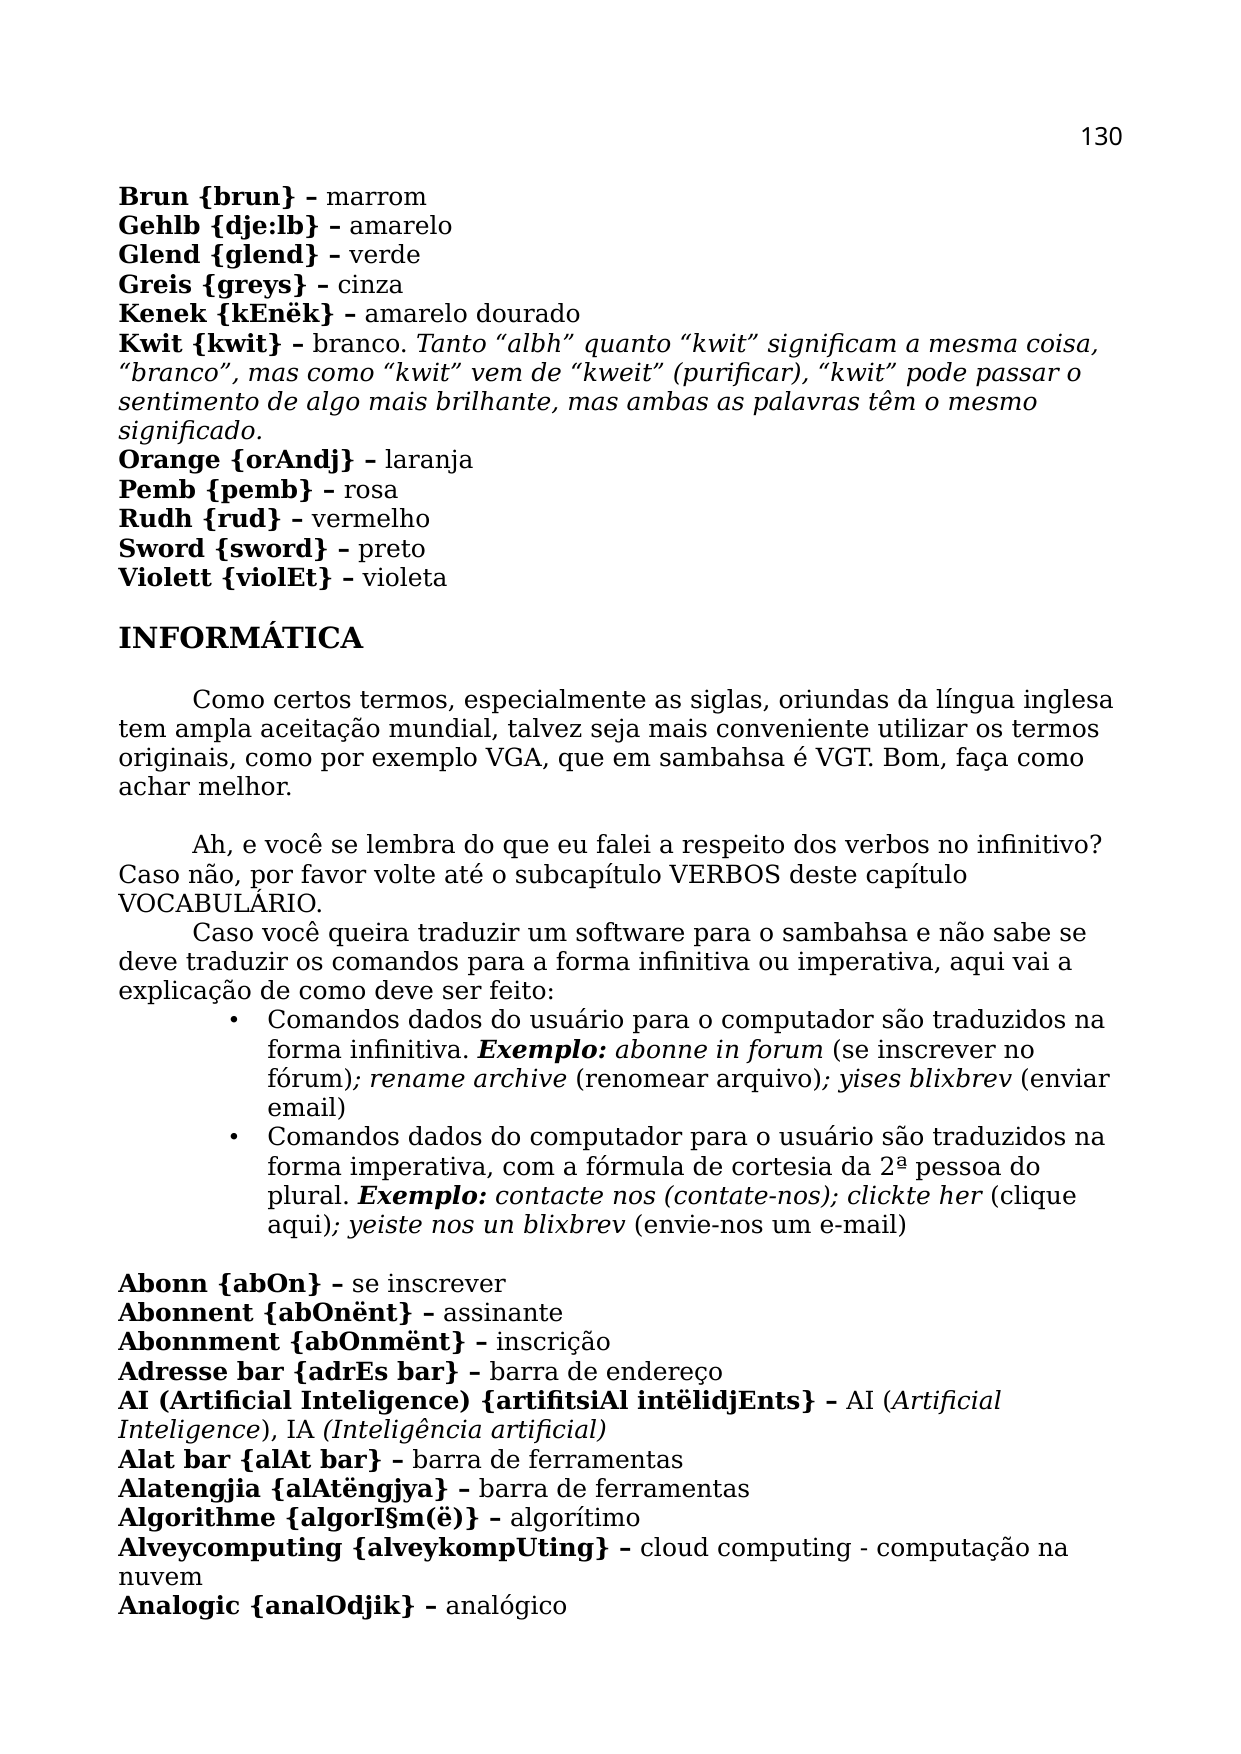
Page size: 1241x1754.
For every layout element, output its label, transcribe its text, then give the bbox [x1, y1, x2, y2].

text Ah, e você se lembra do que eu falei a respeito dos verbos no infinitivo? Caso não, por favor volte até o subcapítulo VERBOS deste capítulo VOCABULÁRIO. [118, 831, 1123, 918]
text Caso você queira traduzir um software para o sambahsa e não sabe se deve traduzir os comandos para a forma infinitiva ou imperativa, aqui vai a explicação de como deve ser feito: [118, 918, 1123, 1006]
text Como certos termos, especialmente as siglas, oriundas da língua inglesa tem ampla aceitação mundial, talvez seja mais conveniente utilizar os termos originais, como por exemplo VGA, que em sambahsa é VGT. Bom, faça como achar melhor. [118, 685, 1123, 802]
text Violett {violEt} – violeta [118, 563, 1123, 592]
text Kwit {kwit} – branco. Tanto “albh” quanto “kwit” significam a mesma coisa, “branco”, mas como “kwit” vem de “kweit” (purificar), “kwit” pode passar o sentimento de algo mais brilhante, mas ambas as palavras têm o mesmo significado. [118, 328, 1123, 445]
text AI (Artificial Inteligence) {artifitsiAl intëlidjEnts} – AI (Artificial Inteligence), IA (Inteligência artificial) [118, 1386, 1123, 1445]
text Orange {orAndj} – laranja [118, 445, 1123, 475]
text Gehlb {dje:lb} – amarelo [118, 211, 1123, 240]
list Comandos dados do computador para o usuário são traduzidos na forma imperativa, com a fórmula de cortesia da 2ª pessoa do plural. Exemplo: contacte nos (contate-nos); clickte her (clique aqui); yeiste nos un blixbrev (envie-nos um e-mail) [229, 1123, 1123, 1239]
text Adresse bar {adrEs bar} – barra de endereço [118, 1357, 1123, 1386]
text Analogic {analOdjik} – analógico [118, 1591, 1123, 1621]
subtitle INFORMÁTICA [118, 621, 1123, 656]
text Brun {brun} – marrom [118, 182, 1123, 211]
text Algorithme {algorI§m(ë)} – algorítimo [118, 1503, 1123, 1533]
text Pemb {pemb} – rosa [118, 475, 1123, 504]
list Comandos dados do usuário para o computador são traduzidos na forma infinitiva. Exemplo: abonne in forum (se inscrever no fórum); rename archive (renomear arquivo); yises blixbrev (enviar email) [229, 1006, 1123, 1123]
text Glend {glend} – verde [118, 240, 1123, 270]
text Alatengjia {alAtëngjya} – barra de ferramentas [118, 1474, 1123, 1503]
text Abonnent {abOnënt} – assinante [118, 1298, 1123, 1327]
text Kenek {kEnëk} – amarelo dourado [118, 299, 1123, 328]
text Abonn {abOn} – se inscrever [118, 1269, 1123, 1298]
text Rudh {rud} – vermelho [118, 504, 1123, 533]
text Alat bar {alAt bar} – barra de ferramentas [118, 1445, 1123, 1474]
text Greis {greys} – cinza [118, 270, 1123, 299]
text Abonnment {abOnmënt} – inscrição [118, 1327, 1123, 1357]
text Sword {sword} – preto [118, 533, 1123, 563]
text Alveycomputing {alveykompUting} – cloud computing - computação na nuvem [118, 1533, 1123, 1591]
